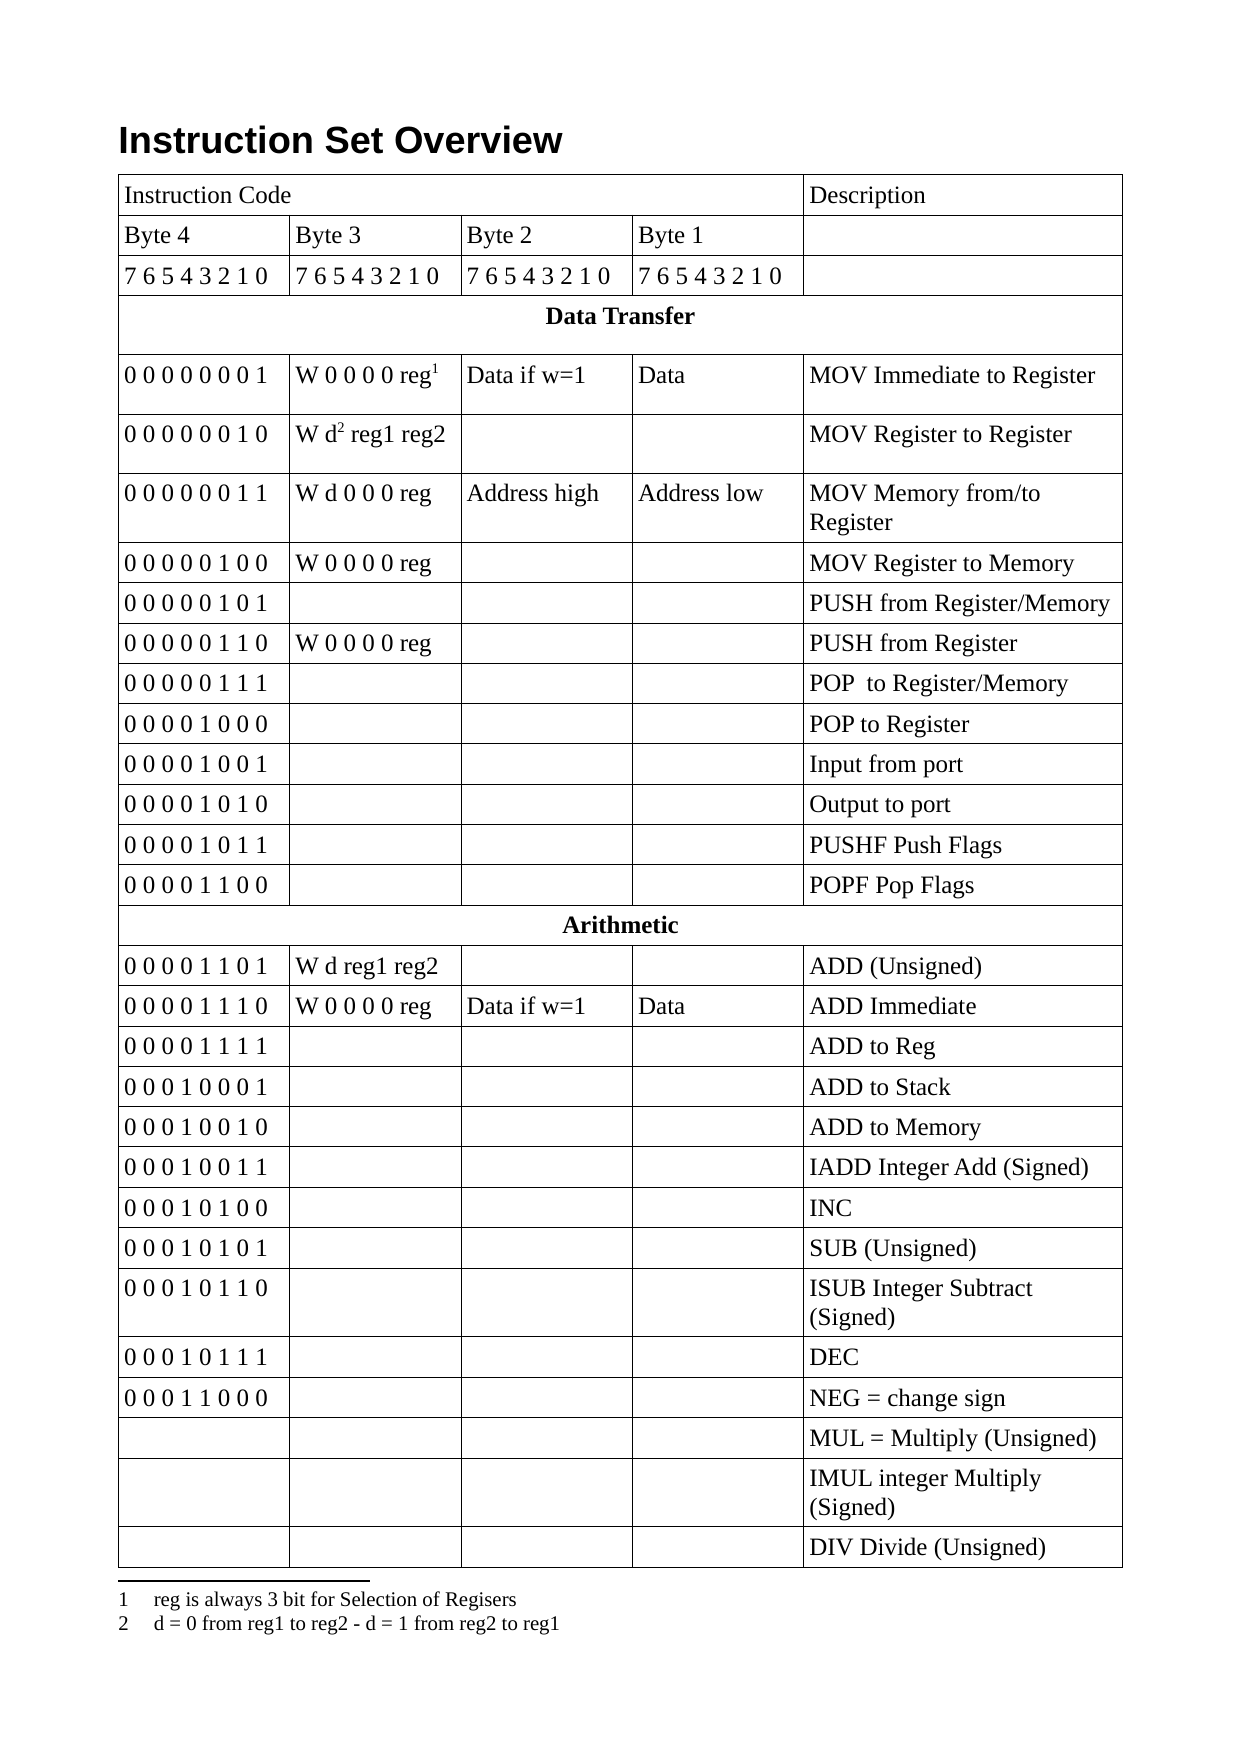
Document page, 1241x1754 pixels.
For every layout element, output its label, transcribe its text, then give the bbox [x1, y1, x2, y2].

table_header Instruction Code [119, 175, 803, 214]
table_cell W d reg1 reg2 [290, 415, 461, 473]
table_cell Data [633, 355, 803, 413]
table_cell 0 0 0 1 0 1 1 0 [119, 1269, 289, 1336]
table_cell [633, 1027, 803, 1066]
table_cell 0 0 0 1 0 1 1 1 [119, 1337, 289, 1377]
table_cell [290, 664, 461, 703]
table_cell 0 0 0 0 1 0 0 0 [119, 704, 289, 743]
table_cell 0 0 0 0 1 1 1 0 [119, 986, 289, 1026]
table_cell 7 6 5 4 3 2 1 0 [290, 256, 461, 295]
table_cell [462, 1188, 632, 1227]
table_cell [462, 1527, 632, 1567]
table_cell [290, 1378, 461, 1417]
table_cell W 0 0 0 0 reg [290, 355, 461, 413]
table_cell [462, 1228, 632, 1267]
table_cell PUSHF Push Flags [804, 825, 1122, 864]
table_cell Data Transfer [119, 296, 1122, 354]
table_cell 7 6 5 4 3 2 1 0 [119, 256, 289, 295]
table_cell [290, 1027, 461, 1066]
table_cell W 0 0 0 0 reg [290, 543, 461, 582]
table_cell Byte 3 [290, 216, 461, 255]
table_cell 0 0 0 0 1 0 0 1 [119, 744, 289, 784]
table_cell [462, 946, 632, 985]
table_cell [290, 1188, 461, 1227]
table_cell [290, 865, 461, 904]
table_cell [633, 1269, 803, 1336]
table_cell [462, 1027, 632, 1066]
table_cell POP to Register/Memory [804, 664, 1122, 703]
table_cell [804, 216, 1122, 255]
table_cell [462, 704, 632, 743]
table_cell 0 0 0 0 1 1 0 0 [119, 865, 289, 904]
table_cell [633, 1459, 803, 1526]
table_cell 0 0 0 0 0 1 0 1 [119, 583, 289, 622]
table_cell W 0 0 0 0 reg [290, 986, 461, 1026]
table_cell ADD to Memory [804, 1107, 1122, 1146]
table_cell 0 0 0 0 0 1 1 1 [119, 664, 289, 703]
table_cell [633, 785, 803, 824]
table_cell Input from port [804, 744, 1122, 784]
table_cell 0 0 0 1 0 0 1 1 [119, 1147, 289, 1187]
table_cell [633, 1188, 803, 1227]
table_cell [633, 1418, 803, 1457]
table_cell [462, 1067, 632, 1106]
table_cell 0 0 0 0 0 0 1 1 [119, 474, 289, 542]
table_cell [633, 1337, 803, 1377]
table_cell [290, 704, 461, 743]
table_cell W d reg1 reg2 [290, 946, 461, 985]
table_cell MOV Register to Register [804, 415, 1122, 473]
table_cell [462, 1378, 632, 1417]
table_cell [633, 583, 803, 622]
table_cell 0 0 0 0 0 0 0 1 [119, 355, 289, 413]
table_cell 0 0 0 1 0 0 0 1 [119, 1067, 289, 1106]
table_cell [633, 624, 803, 663]
table_cell MUL = Multiply (Unsigned) [804, 1418, 1122, 1457]
table_cell W 0 0 0 0 reg [290, 624, 461, 663]
table_cell [633, 664, 803, 703]
table_cell [633, 415, 803, 473]
table_cell MOV Register to Memory [804, 543, 1122, 582]
table_cell IMUL integer Multiply (Signed) [804, 1459, 1122, 1526]
table_cell [462, 664, 632, 703]
table_cell ADD to Stack [804, 1067, 1122, 1106]
table_cell INC [804, 1188, 1122, 1227]
table_cell [633, 704, 803, 743]
table_cell [290, 583, 461, 622]
table_cell [462, 1147, 632, 1187]
table_cell 0 0 0 0 0 1 0 0 [119, 543, 289, 582]
table_cell 0 0 0 0 0 1 1 0 [119, 624, 289, 663]
table_cell DIV Divide (Unsigned) [804, 1527, 1122, 1567]
table_cell [633, 543, 803, 582]
table_cell [633, 865, 803, 904]
table_cell NEG = change sign [804, 1378, 1122, 1417]
table_cell POP to Register [804, 704, 1122, 743]
table_cell POPF Pop Flags [804, 865, 1122, 904]
table_cell 0 0 0 0 0 0 1 0 [119, 415, 289, 473]
table_cell [462, 1418, 632, 1457]
table_cell Address low [633, 474, 803, 542]
table_cell [462, 1269, 632, 1336]
table_cell 0 0 0 0 1 0 1 1 [119, 825, 289, 864]
table_cell Data if w=1 [462, 355, 632, 413]
table_cell [633, 1378, 803, 1417]
table_cell [462, 543, 632, 582]
table_cell [290, 1228, 461, 1267]
table_cell SUB (Unsigned) [804, 1228, 1122, 1267]
table_cell DEC [804, 1337, 1122, 1377]
table_cell [290, 1147, 461, 1187]
table_cell [290, 1269, 461, 1336]
table_cell ADD Immediate [804, 986, 1122, 1026]
table_cell [290, 1418, 461, 1457]
subtitle Instruction Set Overview [118, 118, 1122, 162]
table_cell [633, 1228, 803, 1267]
table_cell [633, 1147, 803, 1187]
table_cell [290, 744, 461, 784]
table_cell Data [633, 986, 803, 1026]
table_cell PUSH from Register/Memory [804, 583, 1122, 622]
table_cell [633, 825, 803, 864]
table_cell [119, 1418, 289, 1457]
table_cell [290, 1107, 461, 1146]
table_cell [633, 1067, 803, 1106]
table_cell [462, 744, 632, 784]
table_cell MOV Memory from/to Register [804, 474, 1122, 542]
table_cell [633, 1107, 803, 1146]
table_cell [290, 785, 461, 824]
table_cell [290, 1067, 461, 1106]
table_cell ADD (Unsigned) [804, 946, 1122, 985]
table_cell [290, 1337, 461, 1377]
table_cell 0 0 0 1 0 0 1 0 [119, 1107, 289, 1146]
table_cell [462, 1337, 632, 1377]
table_cell [804, 256, 1122, 295]
table_cell [290, 825, 461, 864]
table_cell 7 6 5 4 3 2 1 0 [462, 256, 632, 295]
table_cell Byte 4 [119, 216, 289, 255]
table_cell 0 0 0 1 0 1 0 0 [119, 1188, 289, 1227]
table_cell 7 6 5 4 3 2 1 0 [633, 256, 803, 295]
table_cell [290, 1459, 461, 1526]
table_cell [462, 415, 632, 473]
table_cell [462, 865, 632, 904]
table_cell Data if w=1 [462, 986, 632, 1026]
table_cell [462, 583, 632, 622]
table_cell Output to port [804, 785, 1122, 824]
table_cell 0 0 0 0 1 1 1 1 [119, 1027, 289, 1066]
table_cell 0 0 0 1 0 1 0 1 [119, 1228, 289, 1267]
table_cell [462, 1107, 632, 1146]
table_cell [290, 1527, 461, 1567]
table_cell MOV Immediate to Register [804, 355, 1122, 413]
table_cell W d 0 0 0 reg [290, 474, 461, 542]
table_cell ISUB Integer Subtract (Signed) [804, 1269, 1122, 1336]
table_cell [119, 1459, 289, 1526]
table_cell Byte 2 [462, 216, 632, 255]
table_cell [633, 744, 803, 784]
table_cell [119, 1527, 289, 1567]
table_cell 0 0 0 1 1 0 0 0 [119, 1378, 289, 1417]
table_cell IADD Integer Add (Signed) [804, 1147, 1122, 1187]
table_cell Arithmetic [119, 906, 1122, 945]
table_cell [462, 624, 632, 663]
table_cell PUSH from Register [804, 624, 1122, 663]
table_cell Byte 1 [633, 216, 803, 255]
table_cell Address high [462, 474, 632, 542]
table_cell [462, 785, 632, 824]
table_cell [633, 1527, 803, 1567]
table_cell 0 0 0 0 1 0 1 0 [119, 785, 289, 824]
table_cell 0 0 0 0 1 1 0 1 [119, 946, 289, 985]
table_cell [462, 825, 632, 864]
table_cell ADD to Reg [804, 1027, 1122, 1066]
table_cell [633, 946, 803, 985]
table_cell [462, 1459, 632, 1526]
table_header Description [804, 175, 1122, 214]
